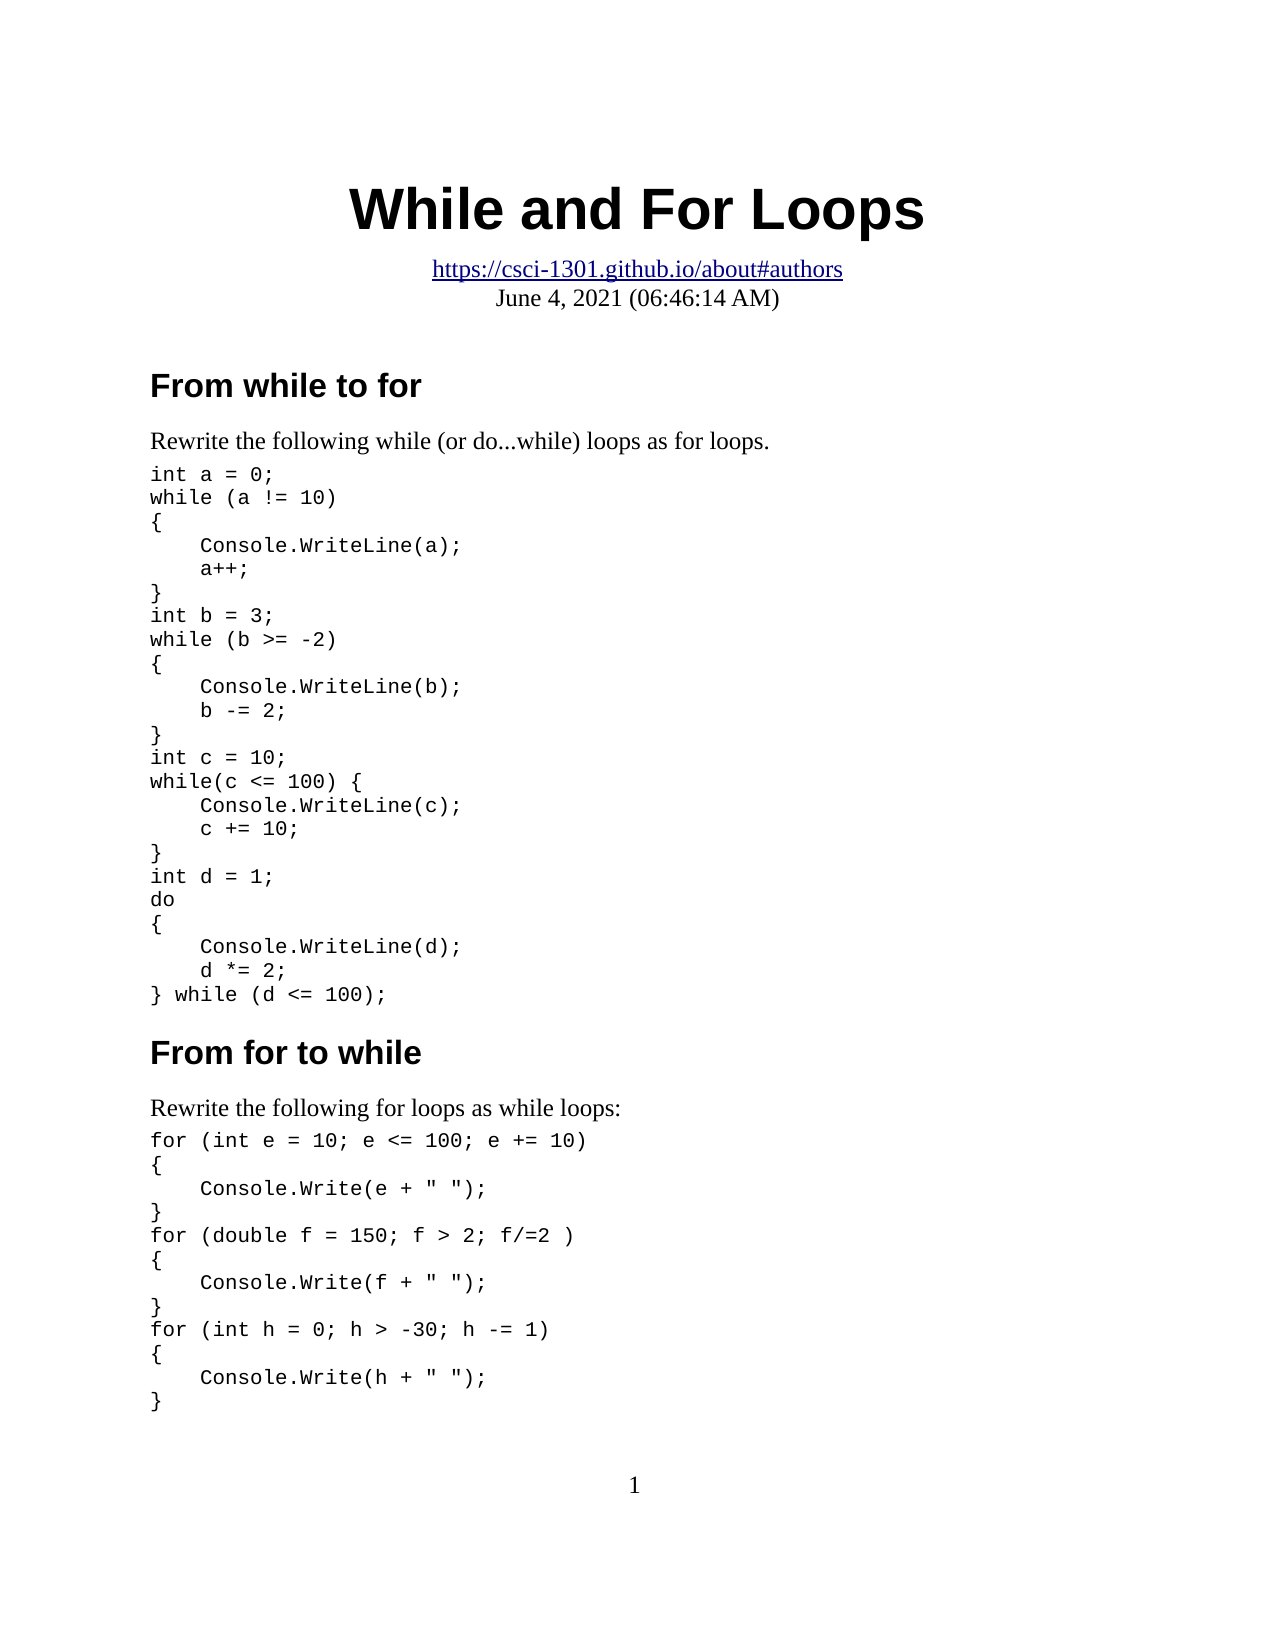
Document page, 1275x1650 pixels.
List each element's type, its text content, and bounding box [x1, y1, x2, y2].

text { [150, 1248, 1125, 1272]
text while (a != 10) [150, 487, 1125, 511]
text } [150, 582, 1125, 606]
text Rewrite the following while (or do...while) loops as for loops. [150, 426, 1125, 455]
text for (int h = 0; h > -30; h -= 1) [150, 1319, 1125, 1343]
text { [150, 511, 1125, 534]
text { [150, 1343, 1125, 1367]
text while(c <= 100) { [150, 771, 1125, 795]
text } [150, 1296, 1125, 1319]
title While and For Loops [150, 175, 1125, 242]
text while (b >= -2) [150, 629, 1125, 653]
text } [150, 842, 1125, 866]
text Console.WriteLine(a); [150, 534, 1125, 558]
text c += 10; [150, 818, 1125, 842]
subtitle From while to for [150, 366, 1125, 404]
text June 4, 2021 (06:46:14 AM) [150, 283, 1125, 312]
text } [150, 724, 1125, 747]
text int a = 0; [150, 464, 1125, 487]
text Console.Write(e + " "); [150, 1178, 1125, 1201]
text int d = 1; [150, 866, 1125, 889]
text { [150, 1154, 1125, 1178]
text Console.WriteLine(d); [150, 937, 1125, 960]
text for (double f = 150; f > 2; f/=2 ) [150, 1225, 1125, 1248]
subtitle From for to while [150, 1032, 1125, 1071]
text do [150, 889, 1125, 913]
text Console.Write(f + " "); [150, 1272, 1125, 1296]
text Console.WriteLine(c); [150, 795, 1125, 818]
text d *= 2; [150, 960, 1125, 984]
text Console.WriteLine(b); [150, 676, 1125, 700]
text a++; [150, 558, 1125, 582]
text int c = 10; [150, 747, 1125, 771]
text https://csci-1301.github.io/about#authors [150, 254, 1125, 283]
text for (int e = 10; e <= 100; e += 10) [150, 1130, 1125, 1154]
text b -= 2; [150, 700, 1125, 724]
text int b = 3; [150, 606, 1125, 629]
text Console.Write(h + " "); [150, 1367, 1125, 1390]
text } [150, 1201, 1125, 1225]
text { [150, 653, 1125, 676]
text { [150, 913, 1125, 937]
text } [150, 1390, 1125, 1414]
text } while (d <= 100); [150, 984, 1125, 1007]
text Rewrite the following for loops as while loops: [150, 1093, 1125, 1121]
